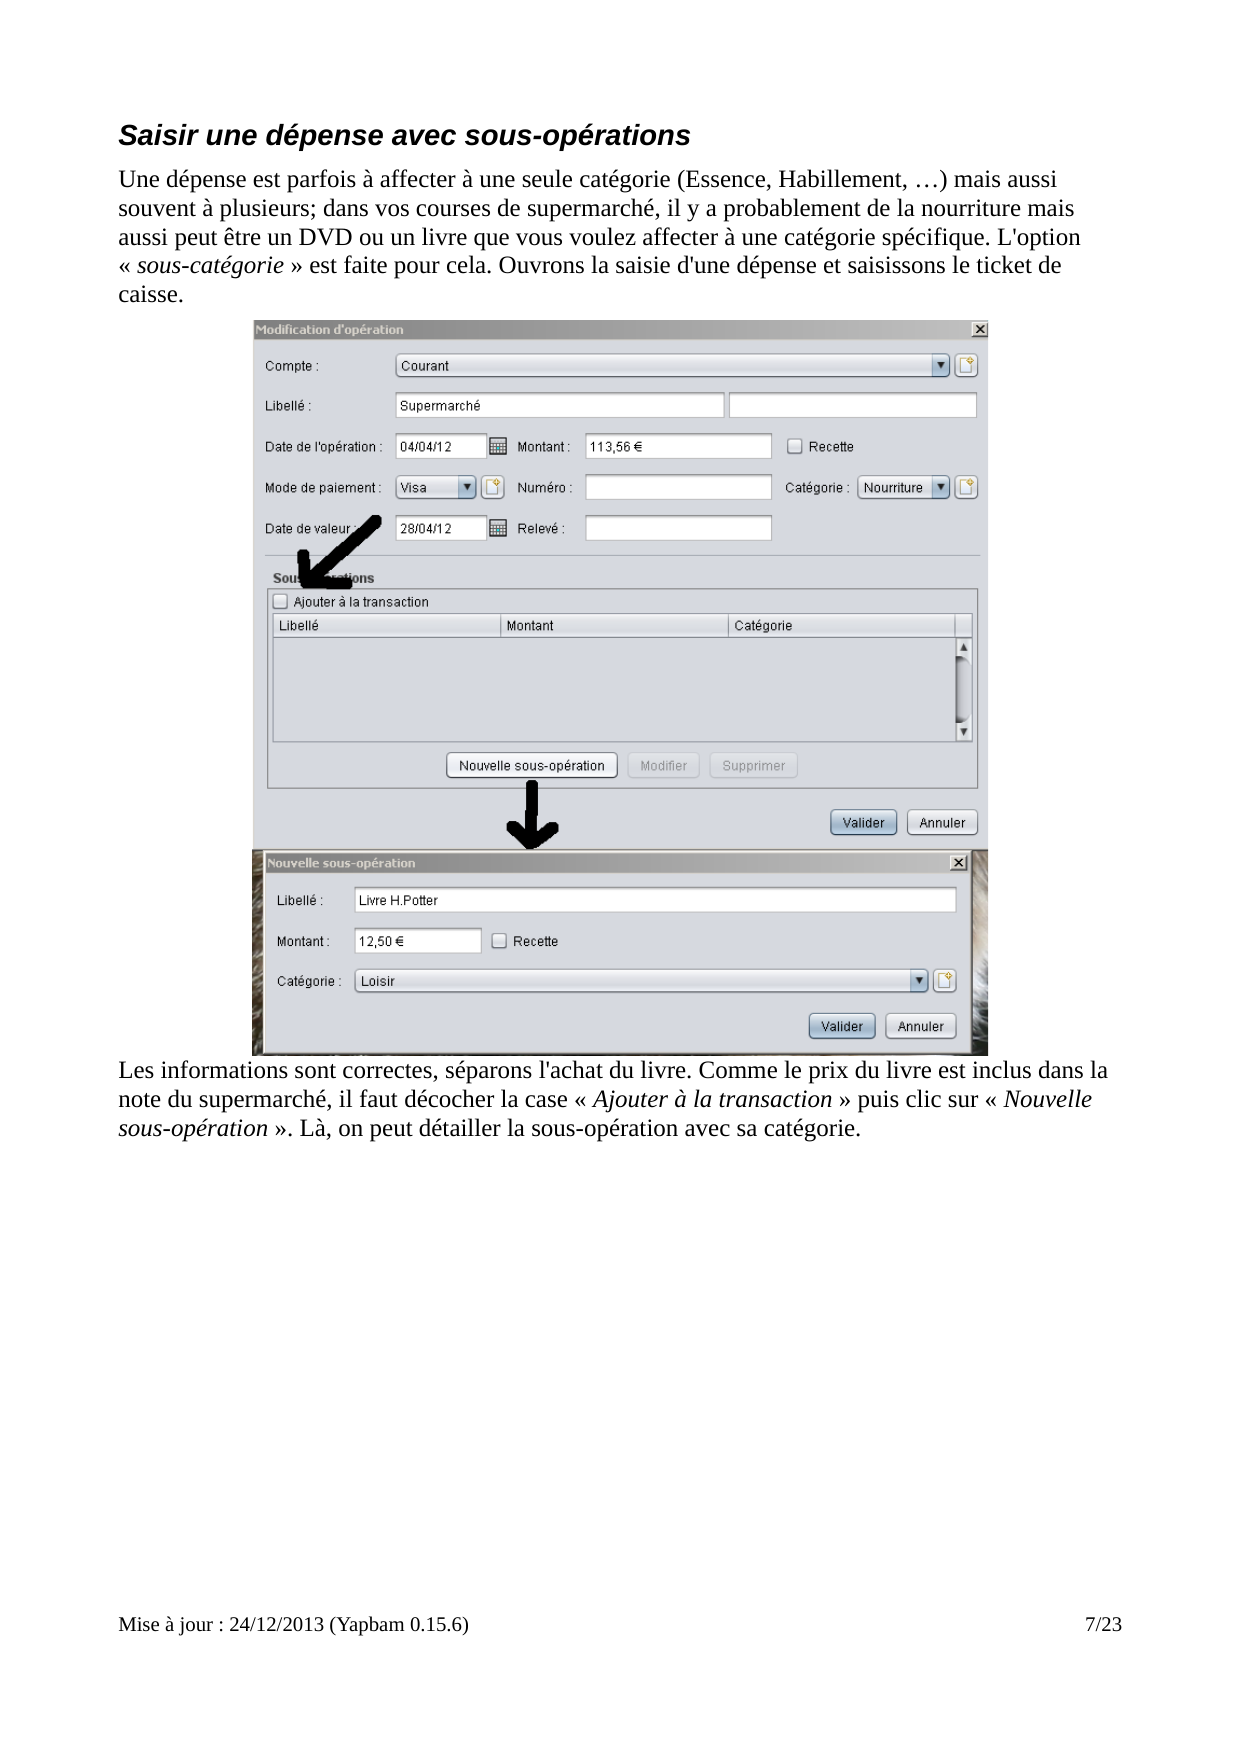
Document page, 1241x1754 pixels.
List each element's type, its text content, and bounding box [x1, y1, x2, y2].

picture [252, 320, 989, 1056]
text Les informations sont correctes, séparons l'achat du livre. Comme le prix du livre est inclus dans la note du supermarché, il faut décocher la case « Ajouter à la transaction » puis clic sur « Nouvelle sous-opération ». Là, on peut détailler la sous-opération avec sa catégorie. [118, 320, 1122, 1142]
subtitle Saisir une dépense avec sous-opérations [118, 118, 1122, 152]
text Une dépense est parfois à affecter à une seule catégorie (Essence, Habillement, …) mais aussi souvent à plusieurs; dans vos courses de supermarché, il y a probablement de la nourriture mais aussi peut être un DVD ou un livre que vous voulez affecter à une catégorie spécifique. L'option « sous-catégorie » est faite pour cela. Ouvrons la saisie d'une dépense et saisissons le ticket de caisse. [118, 164, 1122, 308]
